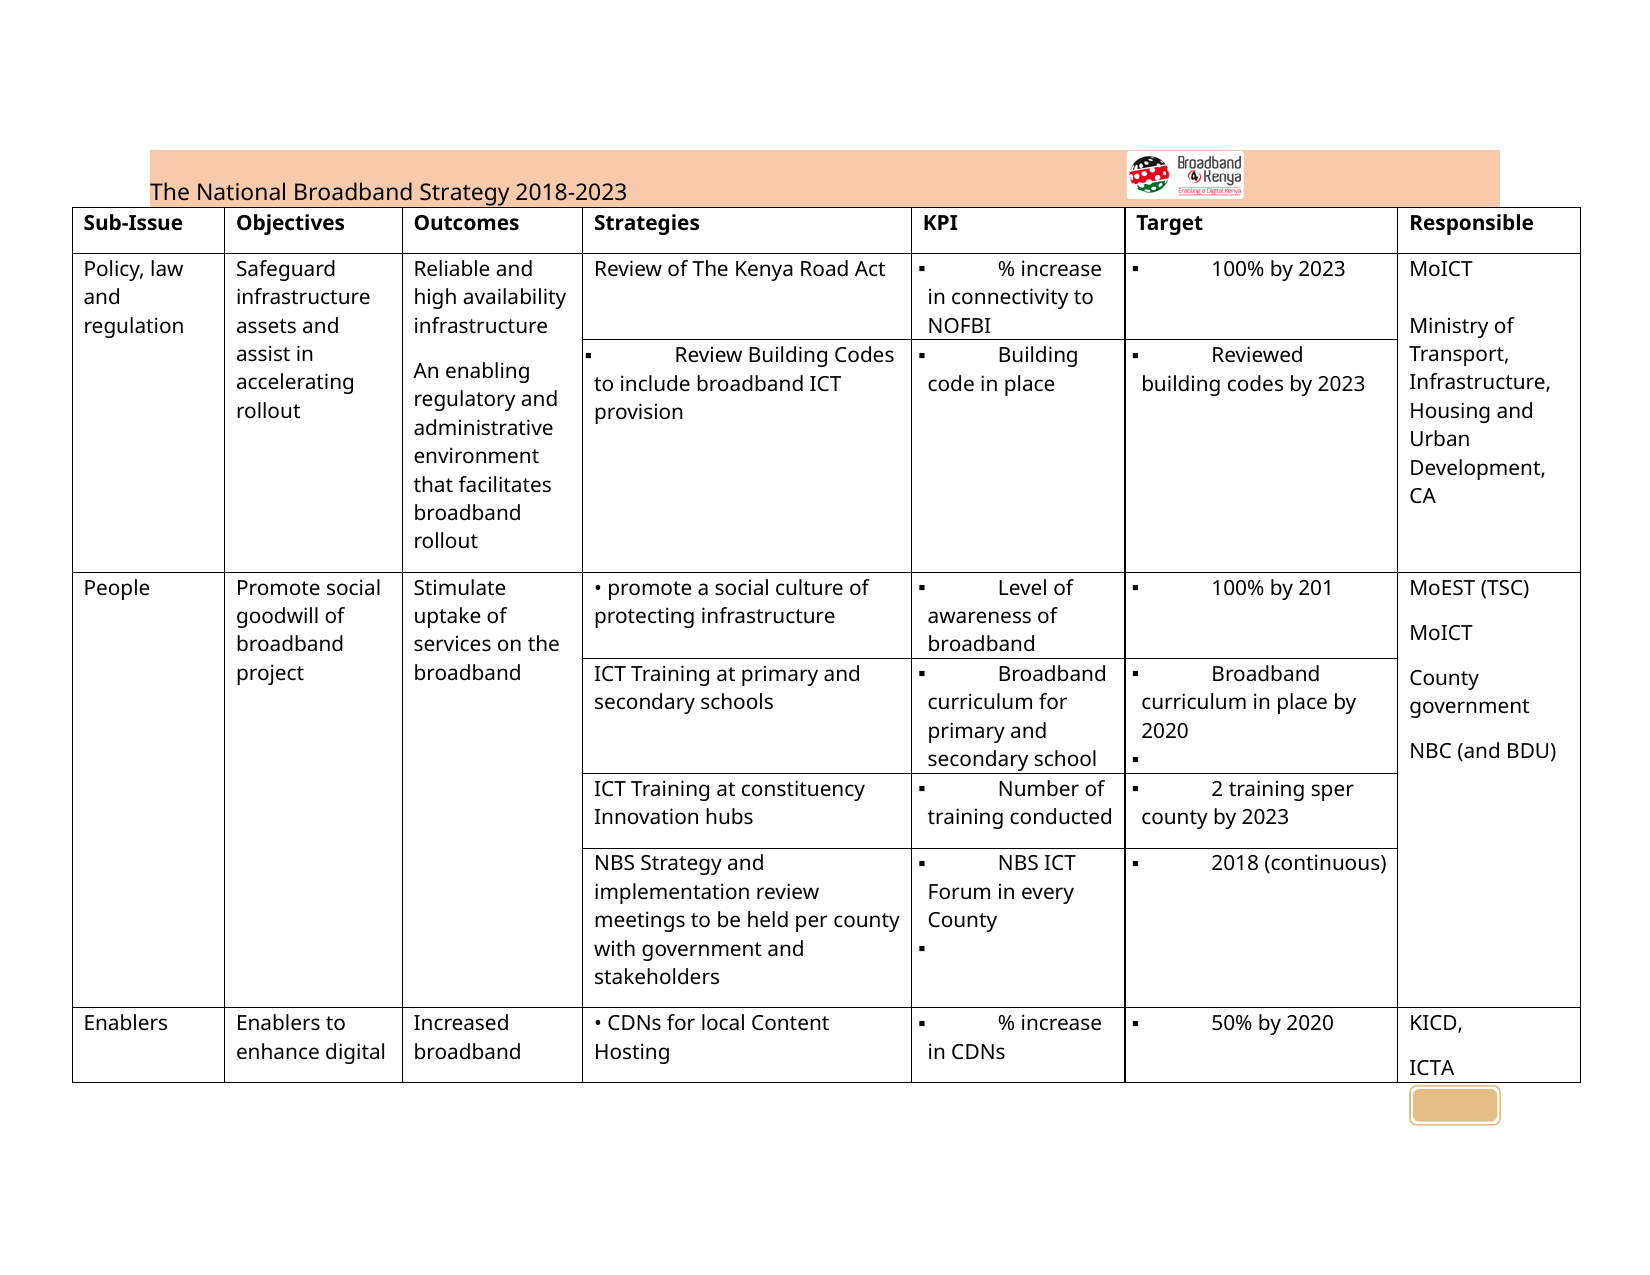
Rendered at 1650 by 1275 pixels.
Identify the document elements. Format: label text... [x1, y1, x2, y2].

picture [1126, 151, 1244, 199]
table_header Target [1126, 208, 1397, 253]
table_cell Stimulate uptake of services on the broadband [403, 573, 582, 1007]
table_cell ICT Training at constituency Innovation hubs [583, 774, 911, 847]
table_cell Review Building Codes to include broadband ICT provision [583, 340, 911, 572]
table_header Responsible [1398, 208, 1580, 253]
table_cell Level of awareness of broadband [912, 573, 1124, 658]
table_cell ICT Training at primary and secondary schools [583, 659, 911, 773]
table_cell MoICT Ministry of Transport, Infrastructure, Housing and Urban Development, CA [1398, 254, 1580, 572]
table_cell Broadband curriculum for primary and secondary school [912, 659, 1124, 773]
table_cell Policy, law and regulation [73, 254, 224, 572]
table_cell NBS Strategy and implementation review meetings to be held per county with government and stakeholders [583, 849, 911, 1007]
table_cell • promote a social culture of protecting infrastructure [583, 573, 911, 658]
table_header KPI [912, 208, 1124, 253]
table_header Outcomes [403, 208, 582, 253]
table_cell % increase in connectivity to NOFBI [912, 254, 1124, 339]
table_cell 50% by 2020 [1126, 1008, 1397, 1082]
table_cell Reliable and high availability infrastructure An enabling regulatory and administrative environment that facilitates broadband rollout [403, 254, 582, 572]
table_cell 100% by 2023 [1126, 254, 1397, 339]
table_header Strategies [583, 208, 911, 253]
table_cell Review of The Kenya Road Act [583, 254, 911, 339]
table_cell 2018 (continuous) [1126, 849, 1397, 1007]
table_header Objectives [225, 208, 402, 253]
table_cell Enablers to enhance digital [225, 1008, 402, 1082]
table_cell Enablers [73, 1008, 224, 1082]
table_cell Safeguard infrastructure assets and assist in accelerating rollout [225, 254, 402, 572]
table_cell Increased broadband [403, 1008, 582, 1082]
table_cell Broadband curriculum in place by 2020 [1126, 659, 1397, 773]
table_cell Building code in place [912, 340, 1124, 572]
table_cell Reviewed building codes by 2023 [1126, 340, 1397, 572]
table_cell • CDNs for local Content Hosting [583, 1008, 911, 1082]
table_cell NBS ICT Forum in every County [912, 849, 1124, 1007]
table_cell Number of training conducted [912, 774, 1124, 847]
table_header Sub-Issue [73, 208, 224, 253]
table_cell 2 training sper county by 2023 [1126, 774, 1397, 847]
table_cell People [73, 573, 224, 1007]
table_cell MoEST (TSC) MoICT County government NBC (and BDU) [1398, 573, 1580, 1007]
table_cell Promote social goodwill of broadband project [225, 573, 402, 1007]
table_cell KICD, ICTA [1398, 1008, 1580, 1082]
table_cell 100% by 201 [1126, 573, 1397, 658]
table_cell % increase in CDNs [912, 1008, 1124, 1082]
